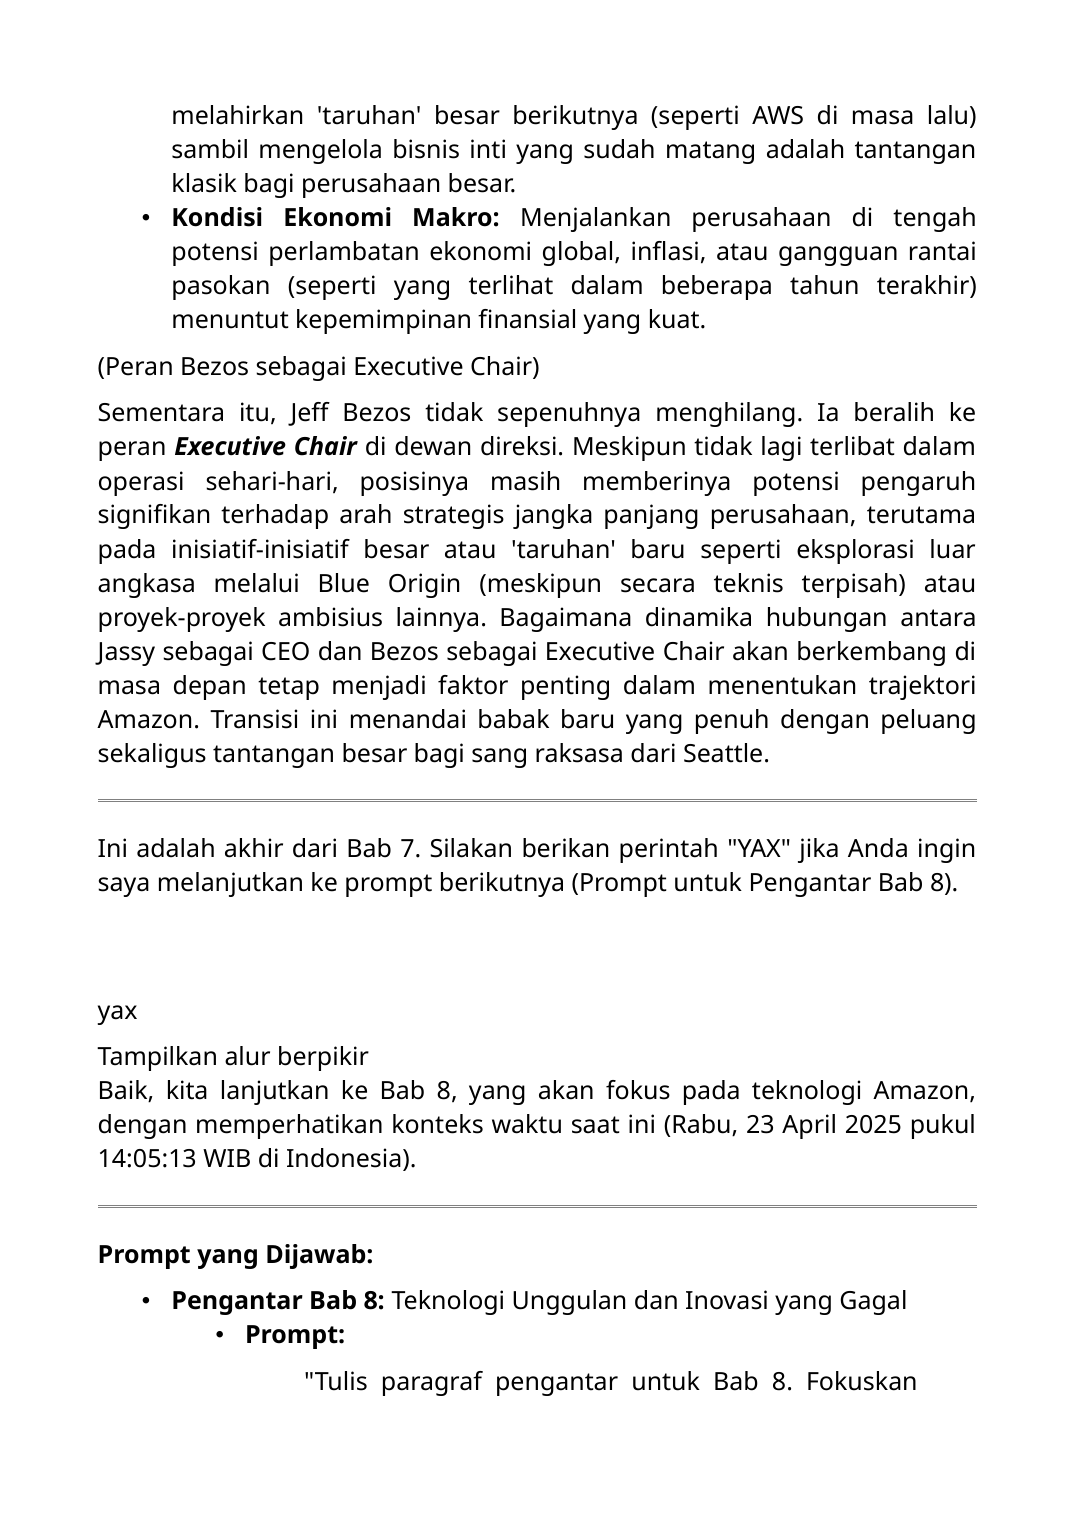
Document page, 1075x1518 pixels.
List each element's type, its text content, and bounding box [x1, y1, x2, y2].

text Baik, kita lanjutkan ke Bab 8, yang akan fokus pada teknologi Amazon, dengan memperhatikan konteks waktu saat ini (Rabu, 23 April 2025 pukul 14:05:13 WIB di Indonesia). [97, 1073, 977, 1175]
text Ini adalah akhir dari Bab 7. Silakan berikan perintah "YAX" jika Anda ingin saya melanjutkan ke prompt berikutnya (Prompt untuk Pengantar Bab 8). [97, 831, 977, 899]
list Kondisi Ekonomi Makro: Menjalankan perusahaan di tengah potensi perlambatan ekonomi global, inflasi, atau gangguan rantai pasokan (seperti yang terlihat dalam beberapa tahun terakhir) menuntut kepemimpinan finansial yang kuat. [142, 200, 977, 336]
list "Tulis paragraf pengantar untuk Bab 8. Fokuskan [274, 1364, 918, 1398]
text yax [97, 992, 977, 1026]
text Sementara itu, Jeff Bezos tidak sepenuhnya menghilang. Ia beralih ke peran Executive Chair di dewan direksi. Meskipun tidak lagi terlibat dalam operasi sehari-hari, posisinya masih memberinya potensi pengaruh signifikan terhadap arah strategis jangka panjang perusahaan, terutama pada inisiatif-inisiatif besar atau 'taruhan' baru seperti eksplorasi luar angkasa melalui Blue Origin (meskipun secara teknis terpisah) atau proyek-proyek ambisius lainnya. Bagaimana dinamika hubungan antara Jassy sebagai CEO dan Bezos sebagai Executive Chair akan berkembang di masa depan tetap menjadi faktor penting dalam menentukan trajektori Amazon. Transisi ini menandai babak baru yang penuh dengan peluang sekaligus tantangan besar bagi sang raksasa dari Seattle. [97, 395, 977, 770]
list Pengantar Bab 8: Teknologi Unggulan dan Inovasi yang Gagal [142, 1283, 977, 1317]
text Prompt yang Dijawab: [97, 1236, 977, 1271]
text Tampilkan alur berpikir [97, 1039, 977, 1073]
list Prompt: [215, 1317, 977, 1351]
list melahirkan 'taruhan' besar berikutnya (seperti AWS di masa lalu) sambil mengelola bisnis inti yang sudah matang adalah tantangan klasik bagi perusahaan besar. [142, 97, 977, 200]
text (Peran Bezos sebagai Executive Chair) [97, 348, 977, 382]
